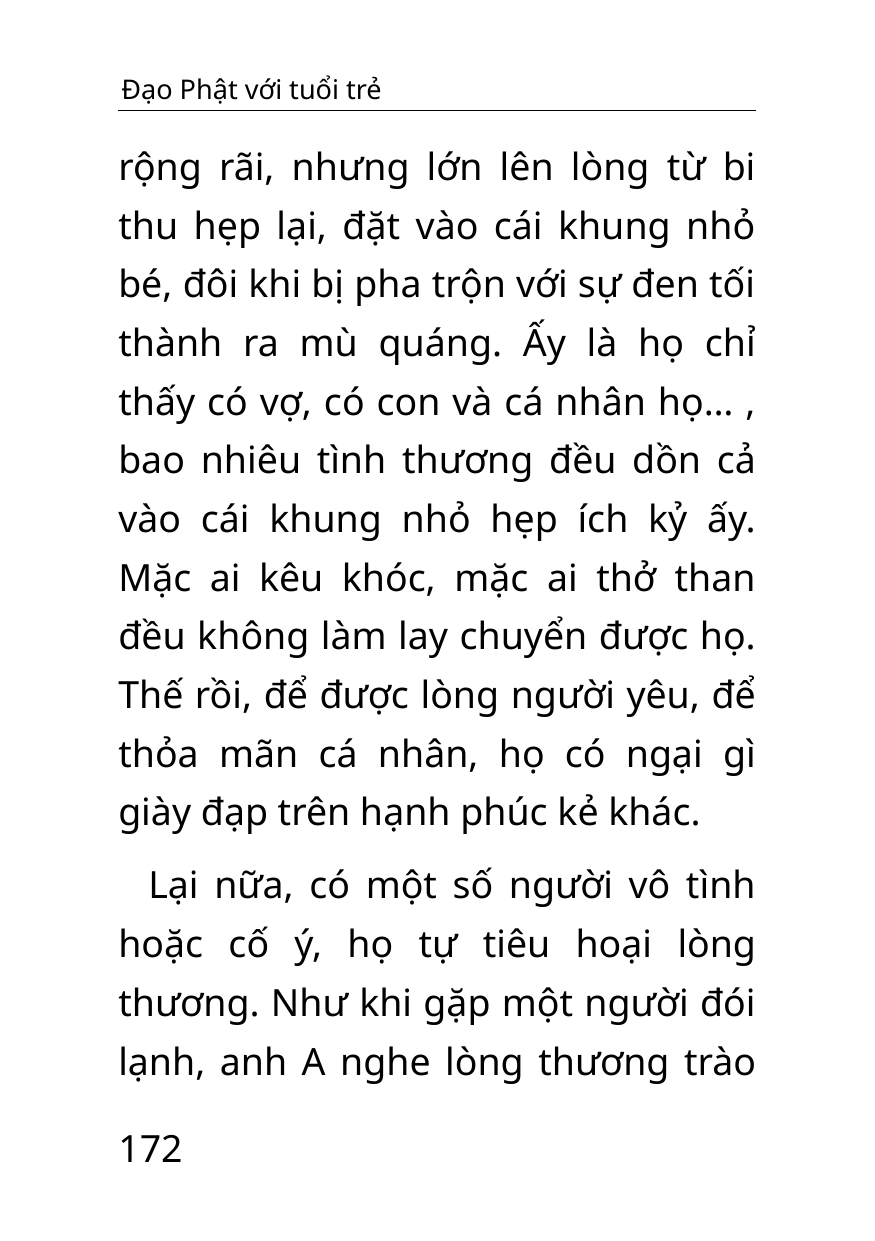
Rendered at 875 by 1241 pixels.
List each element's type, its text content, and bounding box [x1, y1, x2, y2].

text Lại nữa, có một số người vô tình hoặc cố ý, họ tự tiêu hoại lòng thương. Như khi gặp một người đói lạnh, anh A nghe lòng thương trào [118, 859, 756, 1086]
text rộng rãi, nhưng lớn lên lòng từ bi thu hẹp lại, đặt vào cái khung nhỏ bé, đôi khi bị pha trộn với sự đen tối thành ra mù quáng. Ấy là họ chỉ thấy có vợ, có con và cá nhân họ… , bao nhiêu tình thương đều dồn cả vào cái khung nhỏ hẹp ích kỷ ấy. Mặc ai kêu khóc, mặc ai thở than đều không làm lay chuyển được họ. Thế rồi, để được lòng người yêu, để thỏa mãn cá nhân, họ có ngại gì giày đạp trên hạnh phúc kẻ khác. [118, 141, 756, 837]
